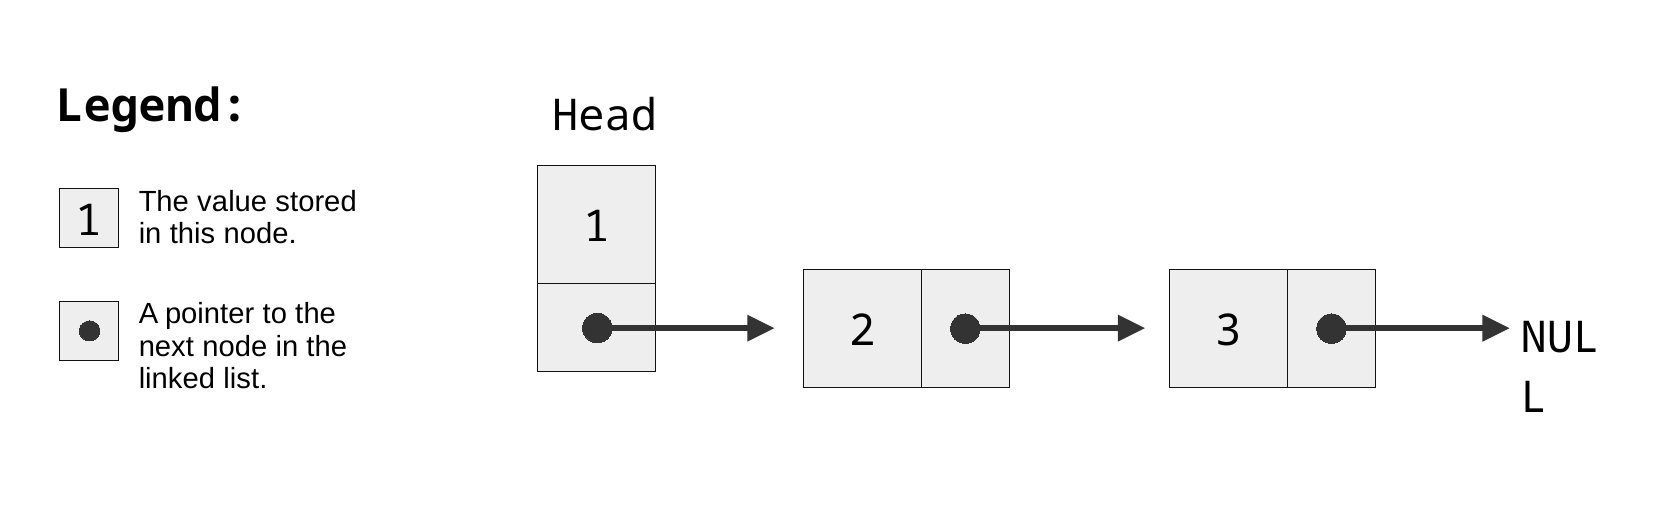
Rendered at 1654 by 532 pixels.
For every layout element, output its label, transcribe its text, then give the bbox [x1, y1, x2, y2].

text_box [921, 269, 1010, 388]
text_box 1 [59, 188, 119, 248]
text_box 2 [803, 269, 921, 388]
text_box NULL [1505, 298, 1625, 368]
text_box Head [537, 76, 745, 146]
text_box 3 [1169, 269, 1287, 388]
text_box The value stored in this node. [124, 177, 390, 289]
text_box A pointer to the next node in the linked list. [124, 289, 390, 468]
text_box [1287, 269, 1376, 388]
text_box Legend: [41, 64, 284, 137]
text_box 1 [537, 165, 656, 283]
text_box [59, 301, 119, 361]
text_box [537, 283, 656, 372]
